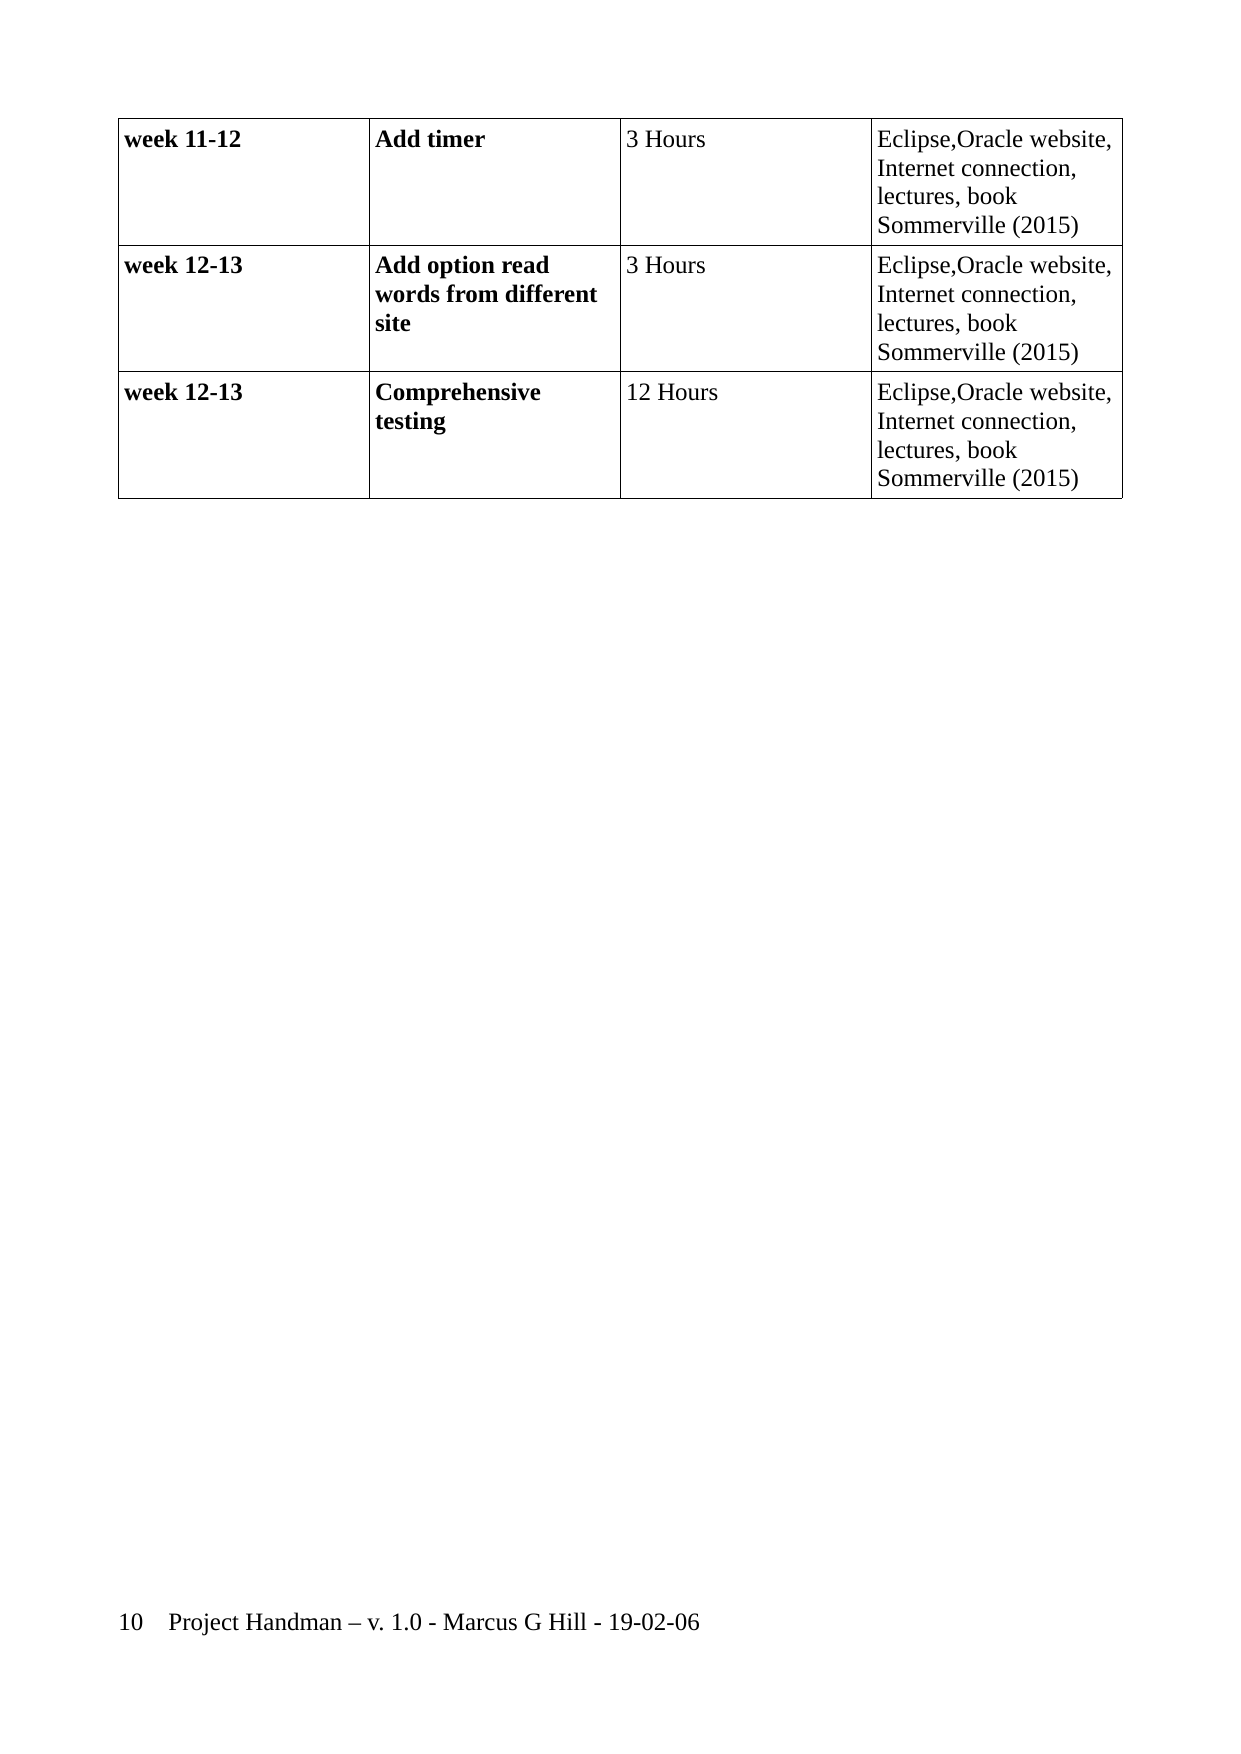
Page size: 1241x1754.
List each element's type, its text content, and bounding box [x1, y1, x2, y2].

table_cell Comprehensive testing [370, 372, 620, 498]
table_header Add option read words from different site [370, 246, 620, 371]
table_cell Add timer [370, 119, 620, 245]
table_cell week 11-12 [119, 119, 369, 245]
table_header Eclipse,Oracle website, Internet connection, lectures, book Sommerville (2015) [872, 246, 1122, 371]
table_header 3 Hours [621, 246, 871, 371]
table_cell Eclipse,Oracle website, Internet connection, lectures, book Sommerville (2015) [872, 372, 1122, 498]
table_cell 3 Hours [621, 119, 871, 245]
table_cell 12 Hours [621, 372, 871, 498]
table_cell week 12-13 [119, 372, 369, 498]
table_header week 12-13 [119, 246, 369, 371]
table_cell Eclipse,Oracle website, Internet connection, lectures, book Sommerville (2015) [872, 119, 1122, 245]
